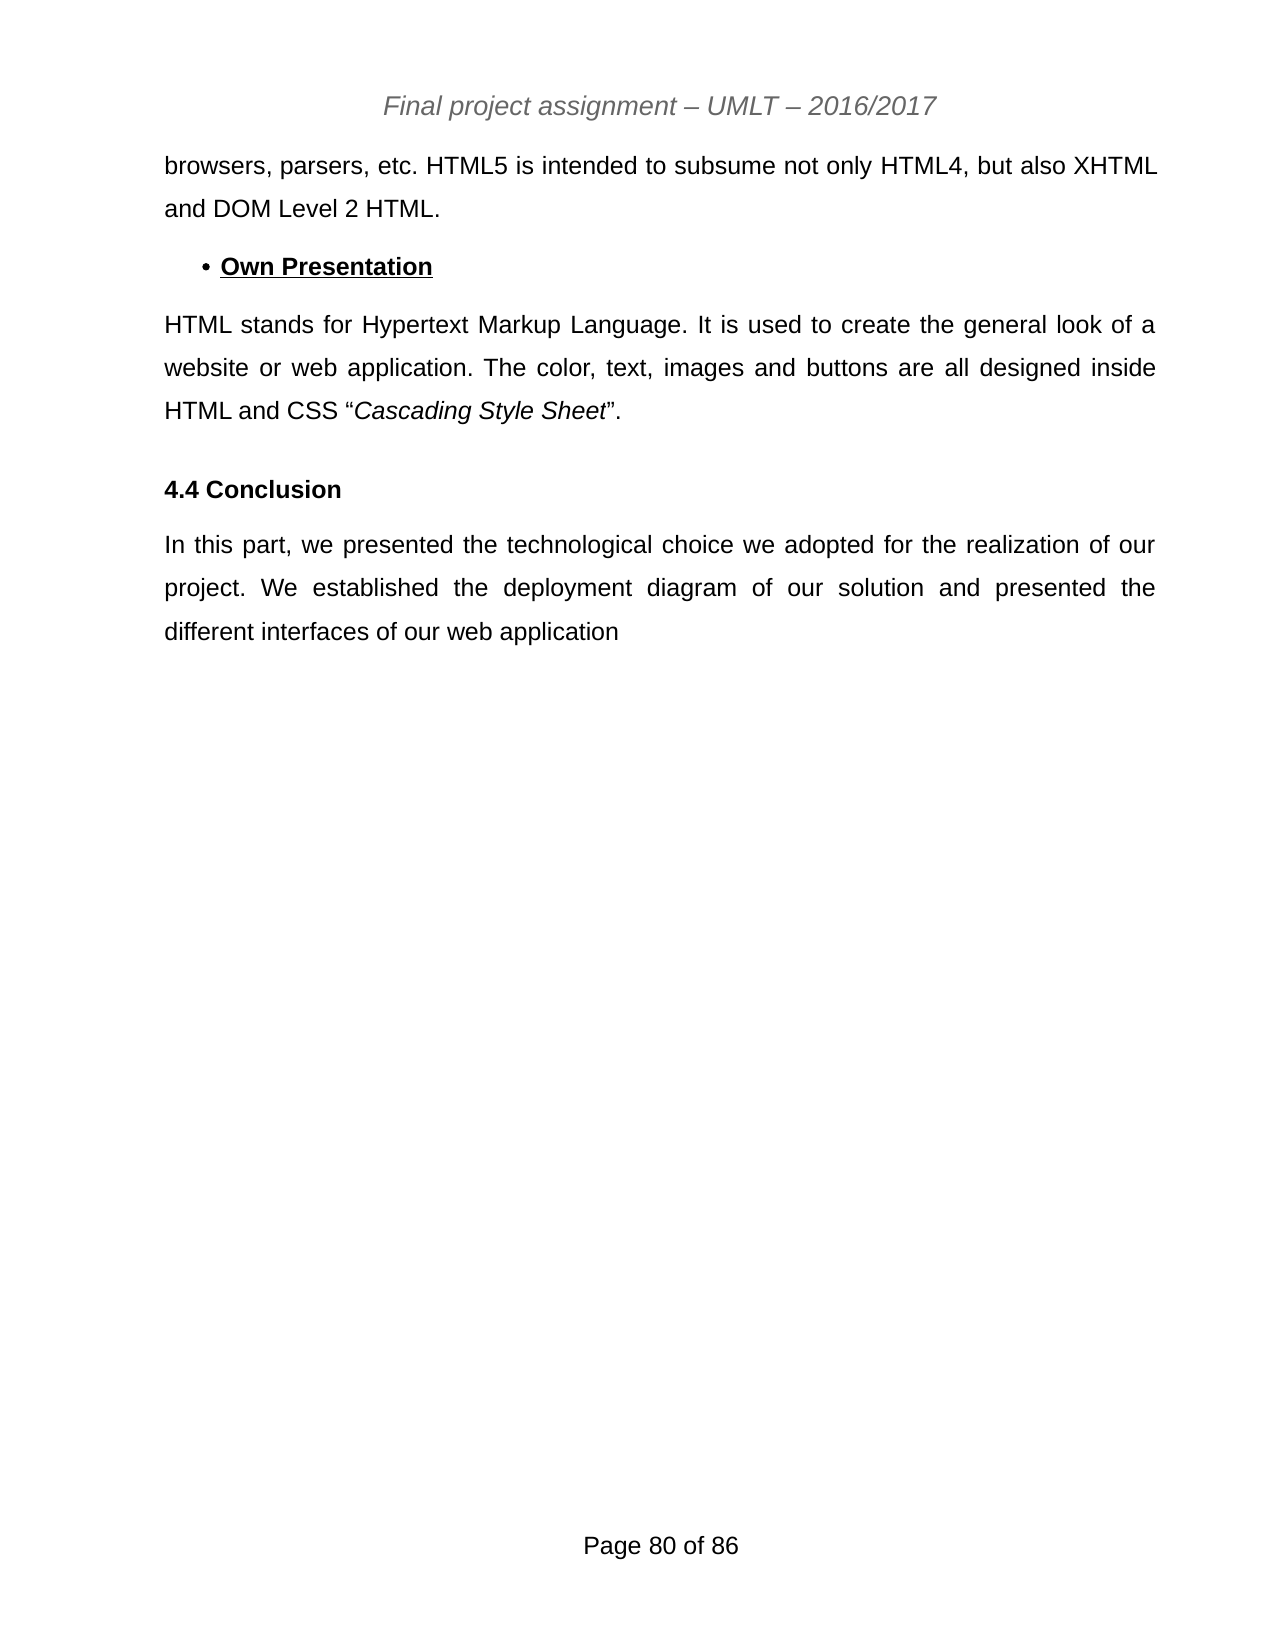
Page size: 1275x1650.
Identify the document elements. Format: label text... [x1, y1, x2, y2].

list Own Presentation [202, 252, 1158, 281]
text browsers, parsers, etc. HTML5 is intended to subsume not only HTML4, but also XHTML and DOM Level 2 HTML. [164, 151, 1158, 223]
subtitle 4.4 Conclusion [164, 475, 1158, 503]
text HTML stands for Hypertext Markup Language. It is used to create the general look of a website or web application. The color, text, images and buttons are all designed inside HTML and CSS “Cascading Style Sheet”. [164, 310, 1158, 425]
text In this part, we presented the technological choice we adopted for the realization of our project. We established the deployment diagram of our solution and presented the different interfaces of our web application [164, 530, 1158, 645]
